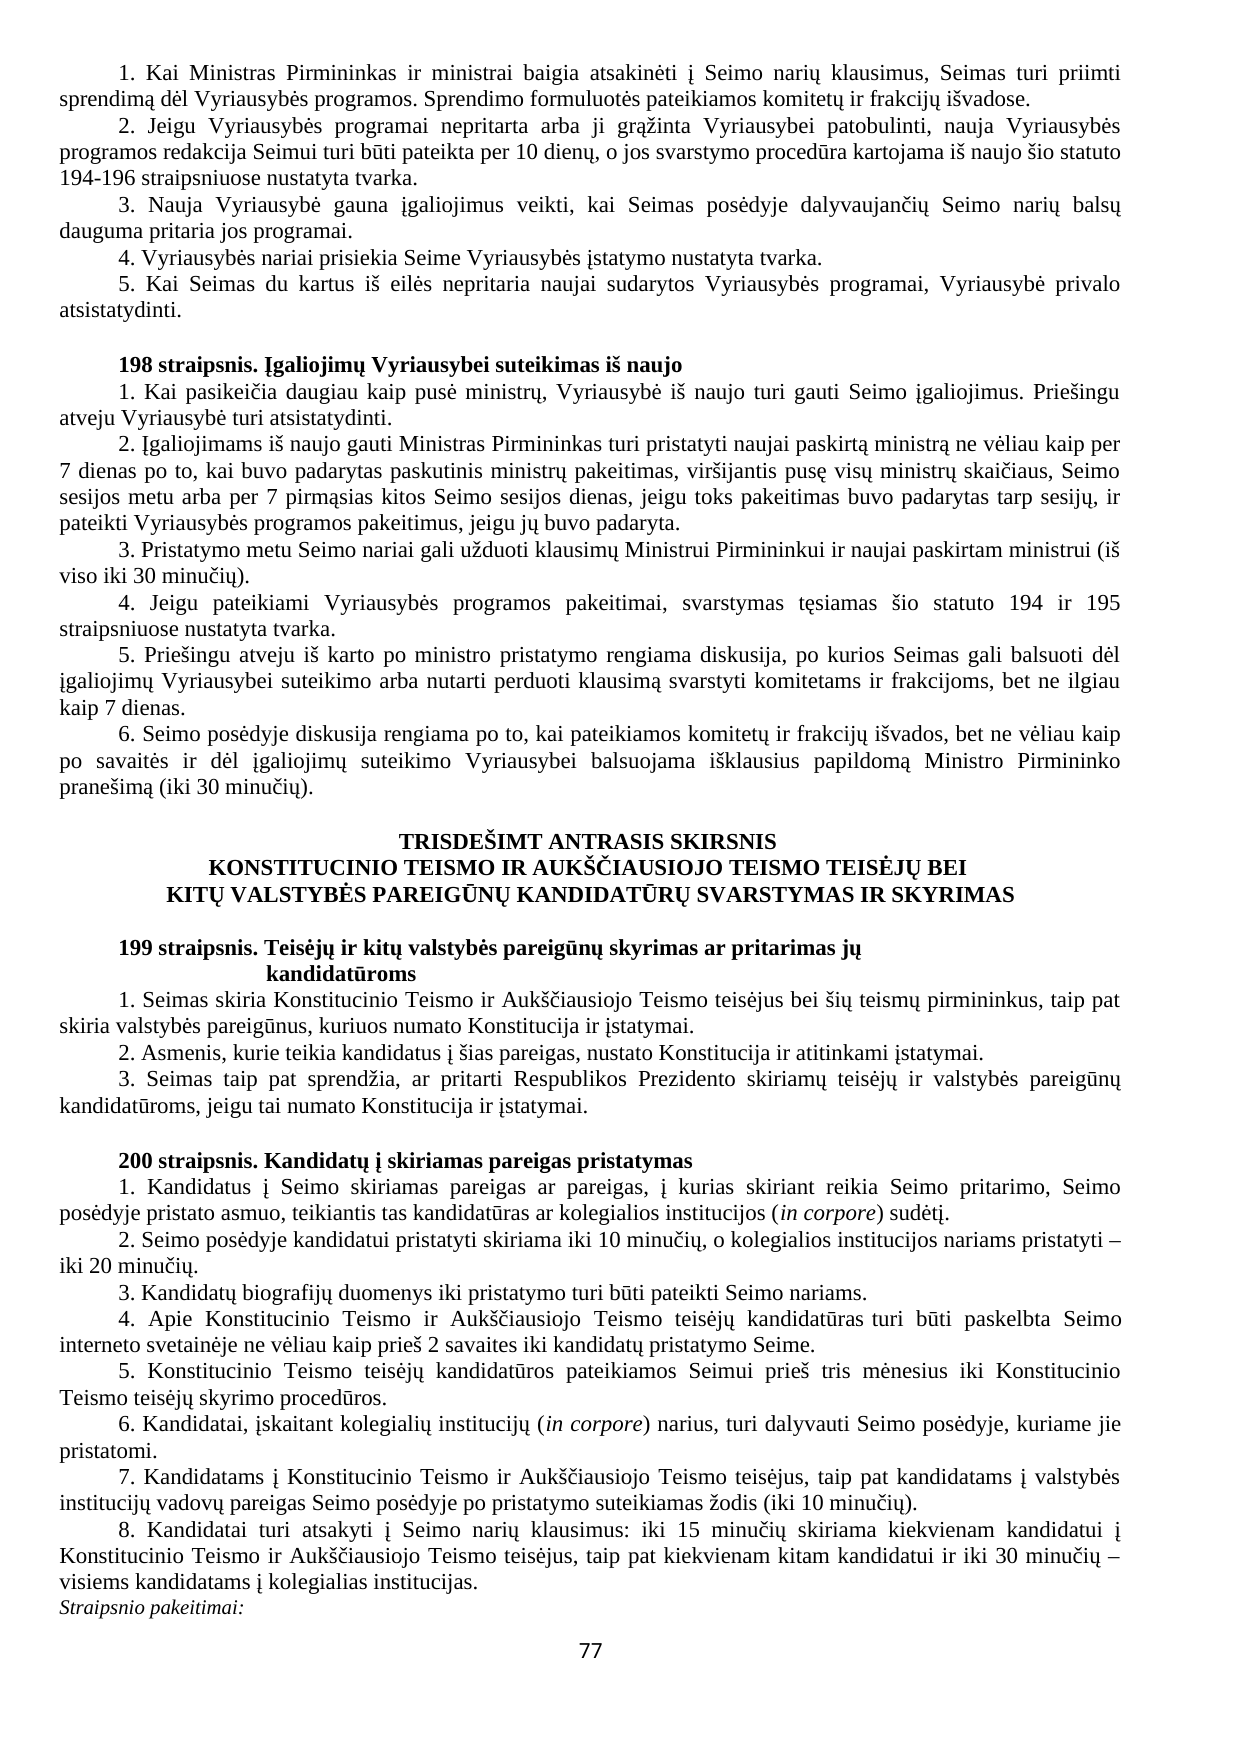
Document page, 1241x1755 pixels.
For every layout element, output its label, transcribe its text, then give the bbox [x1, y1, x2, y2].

text 1. Kandidatus į Seimo skiriamas pareigas ar pareigas, į kurias skiriant reikia Seimo pritarimo, Seimo posėdyje pristato asmuo, teikiantis tas kandidatūras ar kolegialios institucijos (in corpore) sudėtį. [59, 1173, 1122, 1226]
text 3. Pristatymo metu Seimo nariai gali užduoti klausimų Ministrui Pirmininkui ir naujai paskirtam ministrui (iš viso iki 30 minučių). [59, 536, 1122, 588]
text 6. Seimo posėdyje diskusija rengiama po to, kai pateikiamos komitetų ir frakcijų išvados, bet ne vėliau kaip po savaitės ir dėl įgaliojimų suteikimo Vyriausybei balsuojama išklausius papildomą Ministro Pirmininko pranešimą (iki 30 minučių). [59, 720, 1122, 799]
text 199 straipsnis. Teisėjų ir kitų valstybės pareigūnų skyrimas ar pritarimas jų [118, 933, 1122, 960]
text 5. Konstitucinio Teismo teisėjų kandidatūros pateikiamos Seimui prieš tris mėnesius iki Konstitucinio Teismo teisėjų skyrimo procedūros. [59, 1358, 1122, 1410]
text 2. Įgaliojimams iš naujo gauti Ministras Pirmininkas turi pristatyti naujai paskirtą ministrą ne vėliau kaip per 7 dienas po to, kai buvo padarytas paskutinis ministrų pakeitimas, viršijantis pusę visų ministrų skaičiaus, Seimo sesijos metu arba per 7 pirmąsias kitos Seimo sesijos dienas, jeigu toks pakeitimas buvo padarytas tarp sesijų, ir pateikti Vyriausybės programos pakeitimus, jeigu jų buvo padaryta. [59, 430, 1122, 536]
text 4. Jeigu pateikiami Vyriausybės programos pakeitimai, svarstymas tęsiamas šio statuto 194 ir 195 straipsniuose nustatyta tvarka. [59, 588, 1122, 641]
text KITŲ VALSTYBĖS PAREIGŪNŲ KANDIDATŪRŲ SVARSTYMAS IR SKYRIMAS [59, 881, 1122, 907]
text Straipsnio pakeitimai: [59, 1595, 1122, 1619]
text 5. Priešingu atveju iš karto po ministro pristatymo rengiama diskusija, po kurios Seimas gali balsuoti dėl įgaliojimų Vyriausybei suteikimo arba nutarti perduoti klausimą svarstyti komitetams ir frakcijoms, bet ne ilgiau kaip 7 dienas. [59, 641, 1122, 720]
text 4. Apie Konstitucinio Teismo ir Aukščiausiojo Teismo teisėjų kandidatūras turi būti paskelbta Seimo interneto svetainėje ne vėliau kaip prieš 2 savaites iki kandidatų pristatymo Seime. [59, 1305, 1122, 1358]
text 4. Vyriausybės nariai prisiekia Seime Vyriausybės įstatymo nustatyta tvarka. [59, 243, 1122, 270]
text 2. Jeigu Vyriausybės programai nepritarta arba ji grąžinta Vyriausybei patobulinti, nauja Vyriausybės programos redakcija Seimui turi būti pateikta per 10 dienų, o jos svarstymo procedūra kartojama iš naujo šio statuto 194-196 straipsniuose nustatyta tvarka. [59, 112, 1122, 191]
text 6. Kandidatai, įskaitant kolegialių institucijų (in corpore) narius, turi dalyvauti Seimo posėdyje, kuriame jie pristatomi. [59, 1410, 1122, 1463]
text 7. Kandidatams į Konstitucinio Teismo ir Aukščiausiojo Teismo teisėjus, taip pat kandidatams į valstybės institucijų vadovų pareigas Seimo posėdyje po pristatymo suteikiamas žodis (iki 10 minučių). [59, 1463, 1122, 1516]
text 2. Seimo posėdyje kandidatui pristatyti skiriama iki 10 minučių, o kolegialios institucijos nariams pristatyti – iki 20 minučių. [59, 1226, 1122, 1278]
text 3. Nauja Vyriausybė gauna įgaliojimus veikti, kai Seimas posėdyje dalyvaujančių Seimo narių balsų dauguma pritaria jos programai. [59, 191, 1122, 243]
text 198 straipsnis. Įgaliojimų Vyriausybei suteikimas iš naujo [59, 351, 1122, 378]
text kandidatūroms [266, 960, 1122, 986]
text 200 straipsnis. Kandidatų į skiriamas pareigas pristatymas [59, 1147, 1122, 1173]
text TRISDEŠIMT ANTRASIS SKIRSNIS [59, 828, 1122, 854]
text 1. Kai pasikeičia daugiau kaip pusė ministrų, Vyriausybė iš naujo turi gauti Seimo įgaliojimus. Priešingu atveju Vyriausybė turi atsistatydinti. [59, 378, 1122, 430]
text 3. Kandidatų biografijų duomenys iki pristatymo turi būti pateikti Seimo nariams. [59, 1278, 1122, 1305]
text 8. Kandidatai turi atsakyti į Seimo narių klausimus: iki 15 minučių skiriama kiekvienam kandidatui į Konstitucinio Teismo ir Aukščiausiojo Teismo teisėjus, taip pat kiekvienam kitam kandidatui ir iki 30 minučių – visiems kandidatams į kolegialias institucijas. [59, 1516, 1122, 1595]
text 3. Seimas taip pat sprendžia, ar pritarti Respublikos Prezidento skiriamų teisėjų ir valstybės pareigūnų kandidatūroms, jeigu tai numato Konstitucija ir įstatymai. [59, 1065, 1122, 1118]
text 5. Kai Seimas du kartus iš eilės nepritaria naujai sudarytos Vyriausybės programai, Vyriausybė privalo atsistatydinti. [59, 270, 1122, 323]
text KONSTITUCINIO TEISMO IR AUKŠČIAUSIOJO TEISMO TEISĖJŲ BEI [59, 854, 1122, 881]
text 2. Asmenis, kurie teikia kandidatus į šias pareigas, nustato Konstitucija ir atitinkami įstatymai. [59, 1039, 1122, 1065]
text 1. Seimas skiria Konstitucinio Teismo ir Aukščiausiojo Teismo teisėjus bei šių teismų pirmininkus, taip pat skiria valstybės pareigūnus, kuriuos numato Konstitucija ir įstatymai. [59, 986, 1122, 1039]
text 1. Kai Ministras Pirmininkas ir ministrai baigia atsakinėti į Seimo narių klausimus, Seimas turi priimti sprendimą dėl Vyriausybės programos. Sprendimo formuluotės pateikiamos komitetų ir frakcijų išvadose. [59, 59, 1122, 112]
